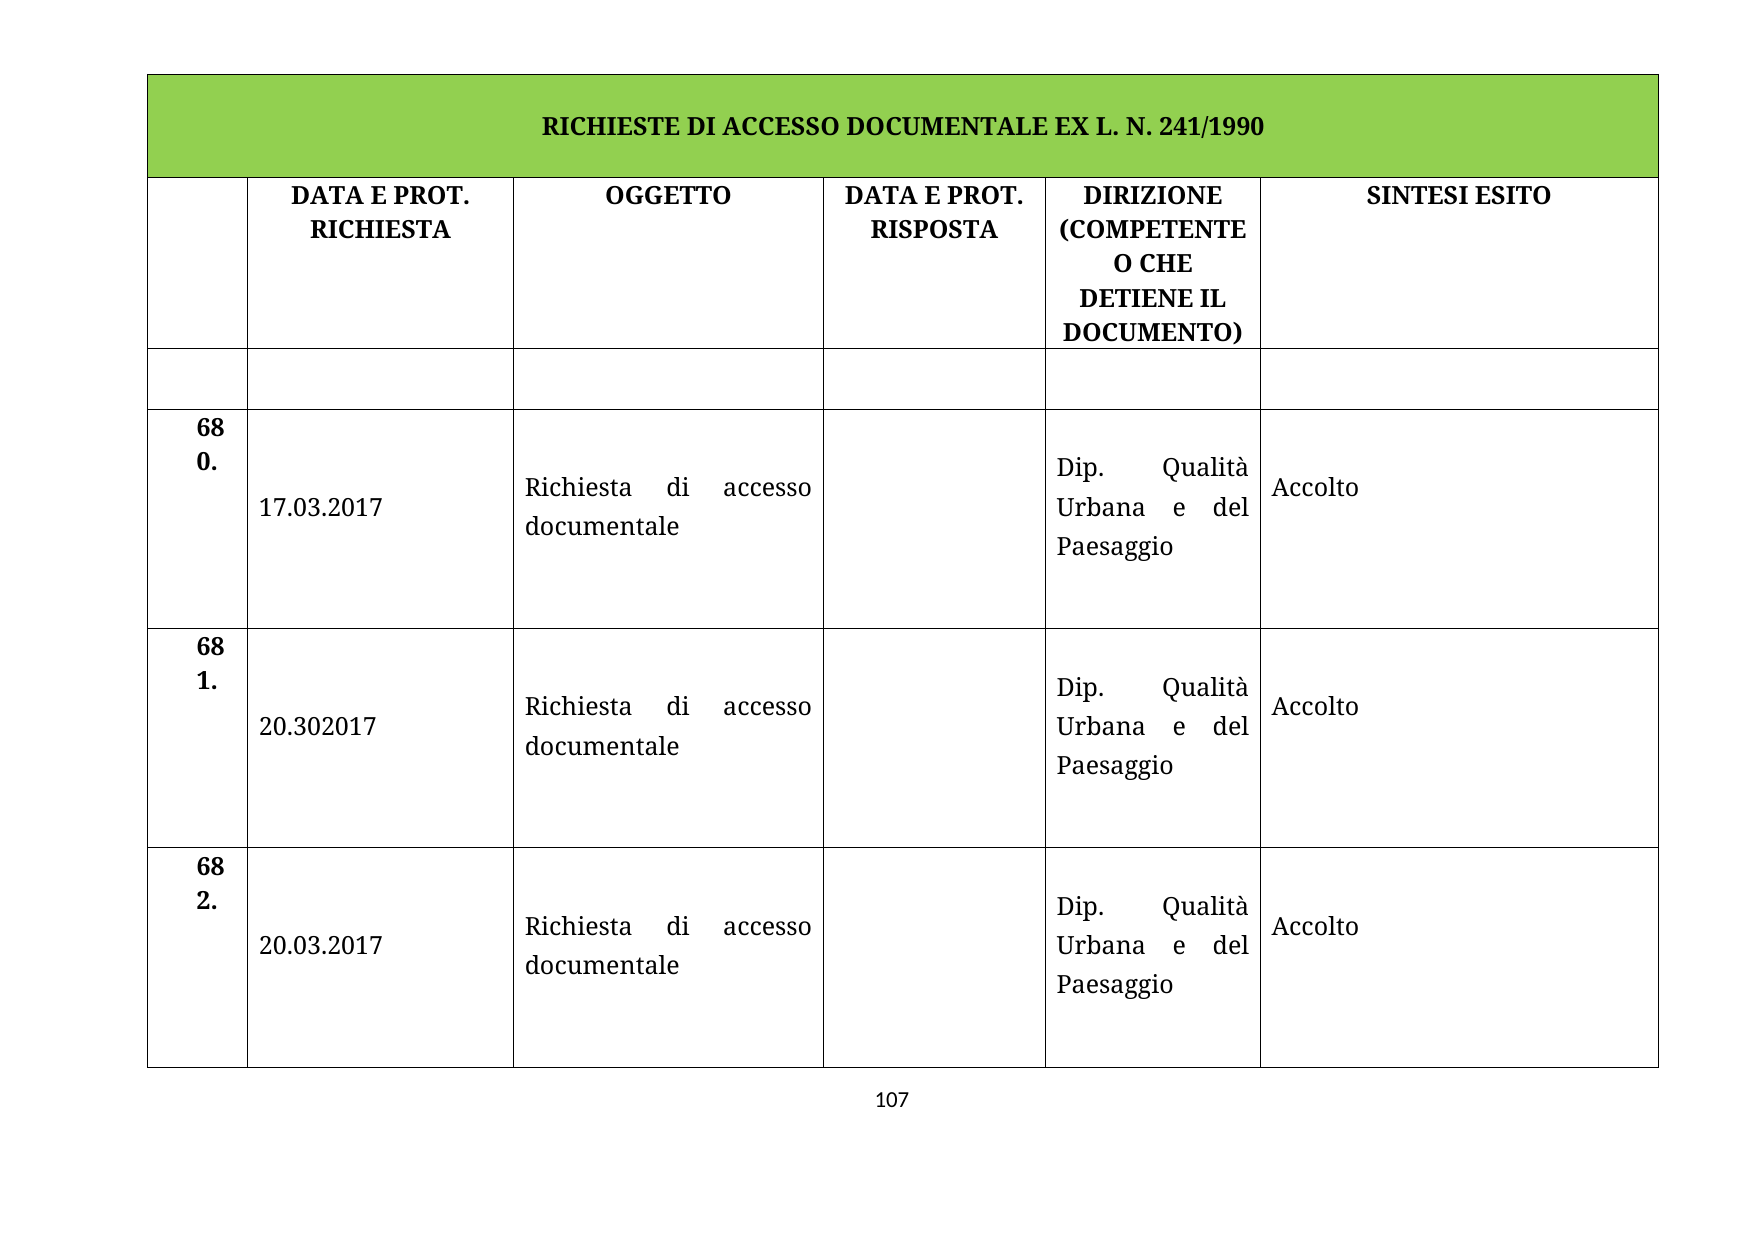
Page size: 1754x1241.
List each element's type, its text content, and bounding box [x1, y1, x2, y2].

table_cell Accolto [1261, 848, 1658, 1067]
table_cell [148, 629, 247, 847]
table_cell Richiesta di accesso documentale [514, 848, 823, 1067]
table_cell [148, 349, 247, 408]
table_cell [1261, 349, 1658, 408]
table_cell 17.03.2017 [248, 410, 513, 628]
table_cell [148, 848, 247, 1067]
table_cell [148, 178, 247, 348]
table_cell Richiesta di accesso documentale [514, 410, 823, 628]
table_cell Dip. Qualità Urbana e del Paesaggio [1046, 629, 1260, 847]
table_cell [824, 349, 1045, 408]
table_cell Dip. Qualità Urbana e del Paesaggio [1046, 848, 1260, 1067]
table_cell OGGETTO [514, 178, 823, 348]
table_cell [824, 410, 1045, 628]
table_cell DIRIZIONE (COMPETENTE O CHE DETIENE IL DOCUMENTO) [1046, 178, 1260, 348]
table_cell Richiesta di accesso documentale [514, 629, 823, 847]
table_cell 20.03.2017 [248, 848, 513, 1067]
table_cell [824, 848, 1045, 1067]
table_cell [248, 349, 513, 408]
table_cell DATA E PROT. RISPOSTA [824, 178, 1045, 348]
table_cell [1046, 349, 1260, 408]
table_cell DATA E PROT. RICHIESTA [248, 178, 513, 348]
table_cell Accolto [1261, 410, 1658, 628]
table_cell 20.302017 [248, 629, 513, 847]
table_header RICHIESTE DI ACCESSO DOCUMENTALE EX L. N. 241/1990 [148, 75, 1658, 177]
table_cell Dip. Qualità Urbana e del Paesaggio [1046, 410, 1260, 628]
table_cell [514, 349, 823, 408]
table_cell SINTESI ESITO [1261, 178, 1658, 348]
table_cell Accolto [1261, 629, 1658, 847]
table_cell [148, 410, 247, 628]
table_cell [824, 629, 1045, 847]
